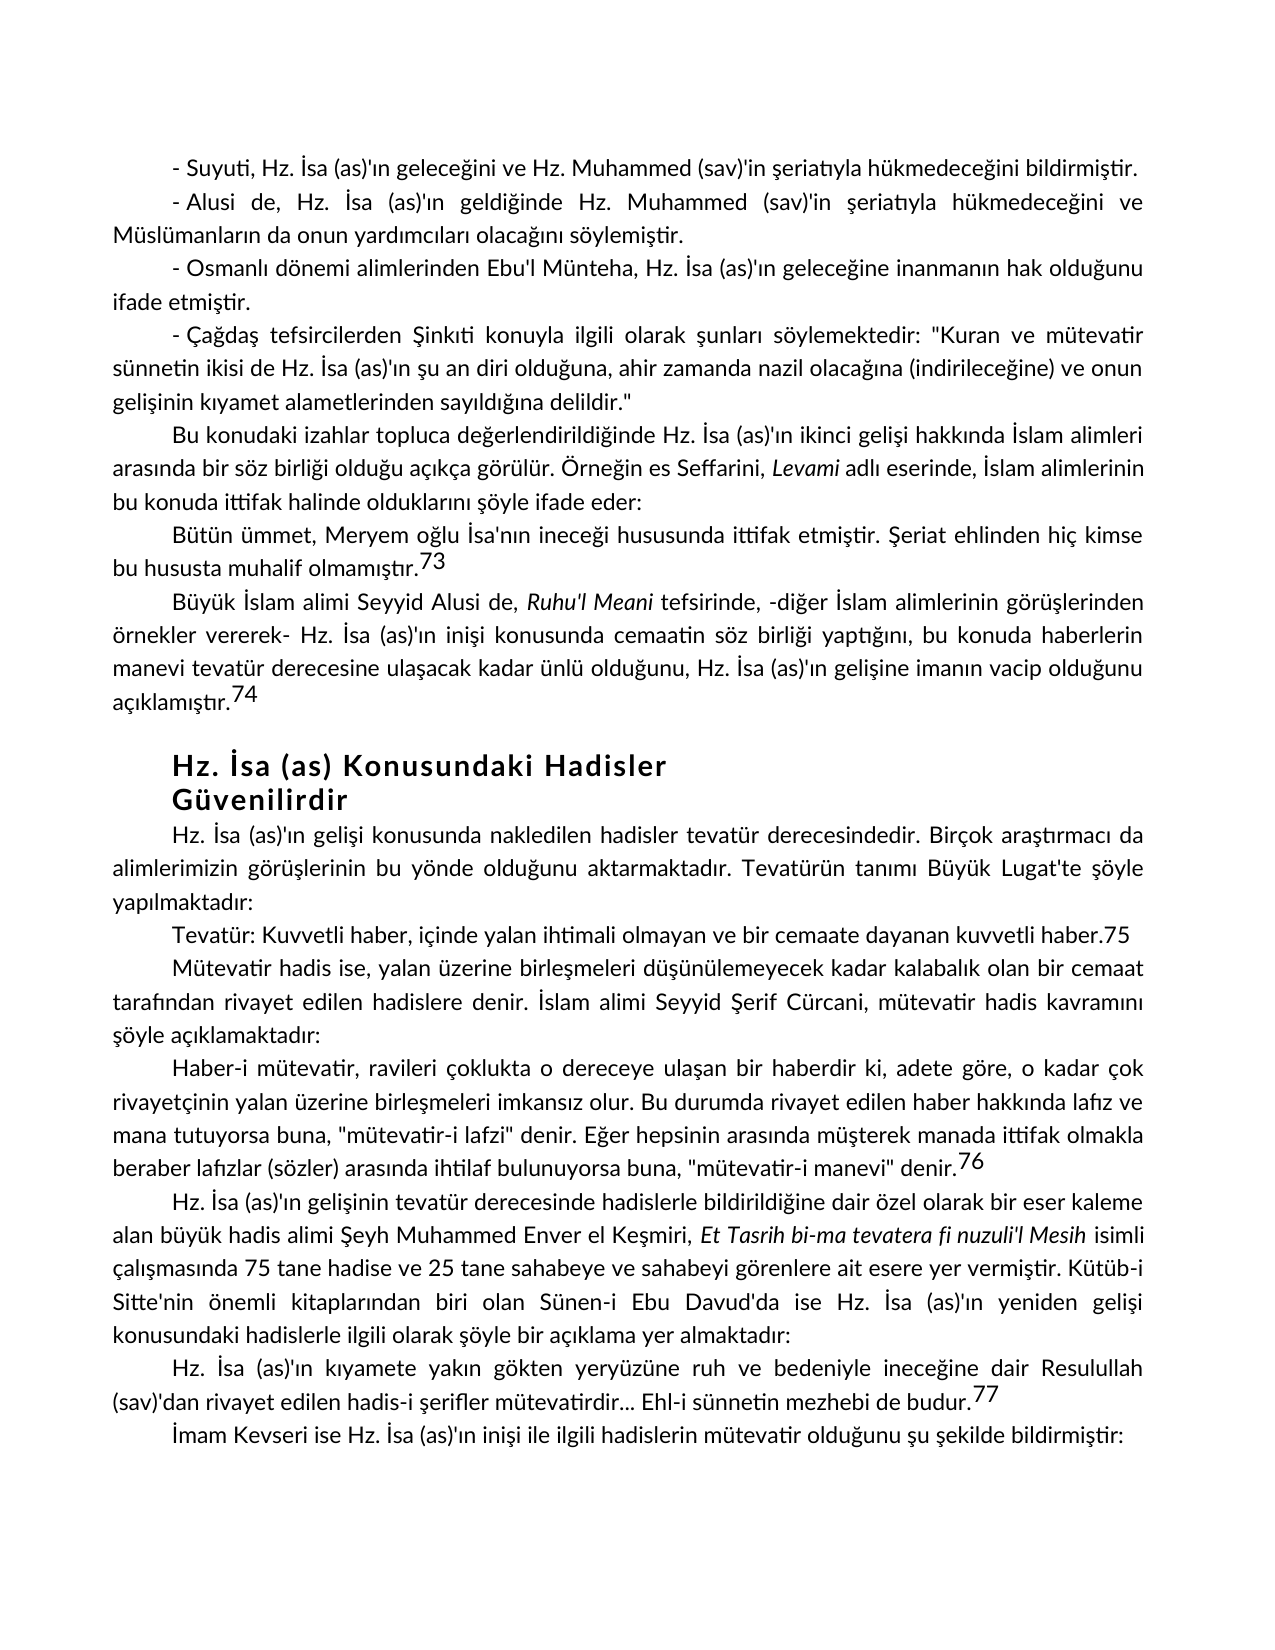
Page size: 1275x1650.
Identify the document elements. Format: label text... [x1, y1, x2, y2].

text Güvenilirdir [112, 783, 1145, 817]
text Hz. İsa (as)'ın gelişi konusunda nakledilen hadisler tevatür derecesindedir. Birçok araştırmacı da alimlerimizin görüşlerinin bu yönde olduğunu aktarmaktadır. Tevatürün tanımı Büyük Lugat'te şöyle yapılmaktadır: [112, 817, 1145, 917]
text Bütün ümmet, Meryem oğlu İsa'nın ineceği hususunda ittifak etmiştir. Şeriat ehlinden hiç kimse bu hususta muhalif olmamıştır.73 [112, 517, 1145, 583]
text - Osmanlı dönemi alimlerinden Ebu'l Münteha, Hz. İsa (as)'ın geleceğine inanmanın hak olduğunu ifade etmiştir. [112, 250, 1145, 317]
text Bu konudaki izahlar topluca değerlendirildiğinde Hz. İsa (as)'ın ikinci gelişi hakkında İslam alimleri arasında bir söz birliği olduğu açıkça görülür. Örneğin es Seffarini, Levami adlı eserinde, İslam alimlerinin bu konuda ittifak halinde olduklarını şöyle ifade eder: [112, 417, 1145, 517]
text Hz. İsa (as) Konusundaki Hadisler [112, 750, 1145, 783]
text - Suyuti, Hz. İsa (as)'ın geleceğini ve Hz. Muhammed (sav)'in şeriatıyla hükmedeceğini bildirmiştir. [112, 150, 1145, 183]
text Mütevatir hadis ise, yalan üzerine birleşmeleri düşünülemeyecek kadar kalabalık olan bir cemaat tarafından rivayet edilen hadislere denir. İslam alimi Seyyid Şerif Cürcani, mütevatir hadis kavramını şöyle açıklamaktadır: [112, 950, 1145, 1050]
text Haber-i mütevatir, ravileri çoklukta o dereceye ulaşan bir haberdir ki, adete göre, o kadar çok rivayetçinin yalan üzerine birleşmeleri imkansız olur. Bu durumda rivayet edilen haber hakkında lafız ve mana tutuyorsa buna, "mütevatir-i lafzi" denir. Eğer hepsinin arasında müşterek manada ittifak olmakla beraber lafızlar (sözler) arasında ihtilaf bulunuyorsa buna, "mütevatir-i manevi" denir.76 [112, 1050, 1145, 1183]
text - Alusi de, Hz. İsa (as)'ın geldiğinde Hz. Muhammed (sav)'in şeriatıyla hükmedeceğini ve Müslümanların da onun yardımcıları olacağını söylemiştir. [112, 183, 1145, 250]
text İmam Kevseri ise Hz. İsa (as)'ın inişi ile ilgili hadislerin mütevatir olduğunu şu şekilde bildirmiştir: [112, 1417, 1145, 1450]
text Büyük İslam alimi Seyyid Alusi de, Ruhu'l Meani tefsirinde, -diğer İslam alimlerinin görüşlerinden örnekler vererek- Hz. İsa (as)'ın inişi konusunda cemaatin söz birliği yaptığını, bu konuda haberlerin manevi tevatür derecesine ulaşacak kadar ünlü olduğunu, Hz. İsa (as)'ın gelişine imanın vacip olduğunu açıklamıştır.74 [112, 583, 1145, 717]
text Hz. İsa (as)'ın gelişinin tevatür derecesinde hadislerle bildirildiğine dair özel olarak bir eser kaleme alan büyük hadis alimi Şeyh Muhammed Enver el Keşmiri, Et Tasrih bi-ma tevatera fi nuzuli'l Mesih isimli çalışmasında 75 tane hadise ve 25 tane sahabeye ve sahabeyi görenlere ait esere yer vermiştir. Kütüb-i Sitte'nin önemli kitaplarından biri olan Sünen-i Ebu Davud'da ise Hz. İsa (as)'ın yeniden gelişi konusundaki hadislerle ilgili olarak şöyle bir açıklama yer almaktadır: [112, 1183, 1145, 1350]
text Hz. İsa (as)'ın kıyamete yakın gökten yeryüzüne ruh ve bedeniyle ineceğine dair Resulullah (sav)'dan rivayet edilen hadis-i şerifler mütevatirdir... Ehl-i sünnetin mezhebi de budur.77 [112, 1350, 1145, 1417]
text Tevatür: Kuvvetli haber, içinde yalan ihtimali olmayan ve bir cemaate dayanan kuvvetli haber.75 [112, 917, 1145, 950]
text - Çağdaş tefsircilerden Şinkıti konuyla ilgili olarak şunları söylemektedir: "Kuran ve mütevatir sünnetin ikisi de Hz. İsa (as)'ın şu an diri olduğuna, ahir zamanda nazil olacağına (indirileceğine) ve onun gelişinin kıyamet alametlerinden sayıldığına delildir." [112, 317, 1145, 417]
